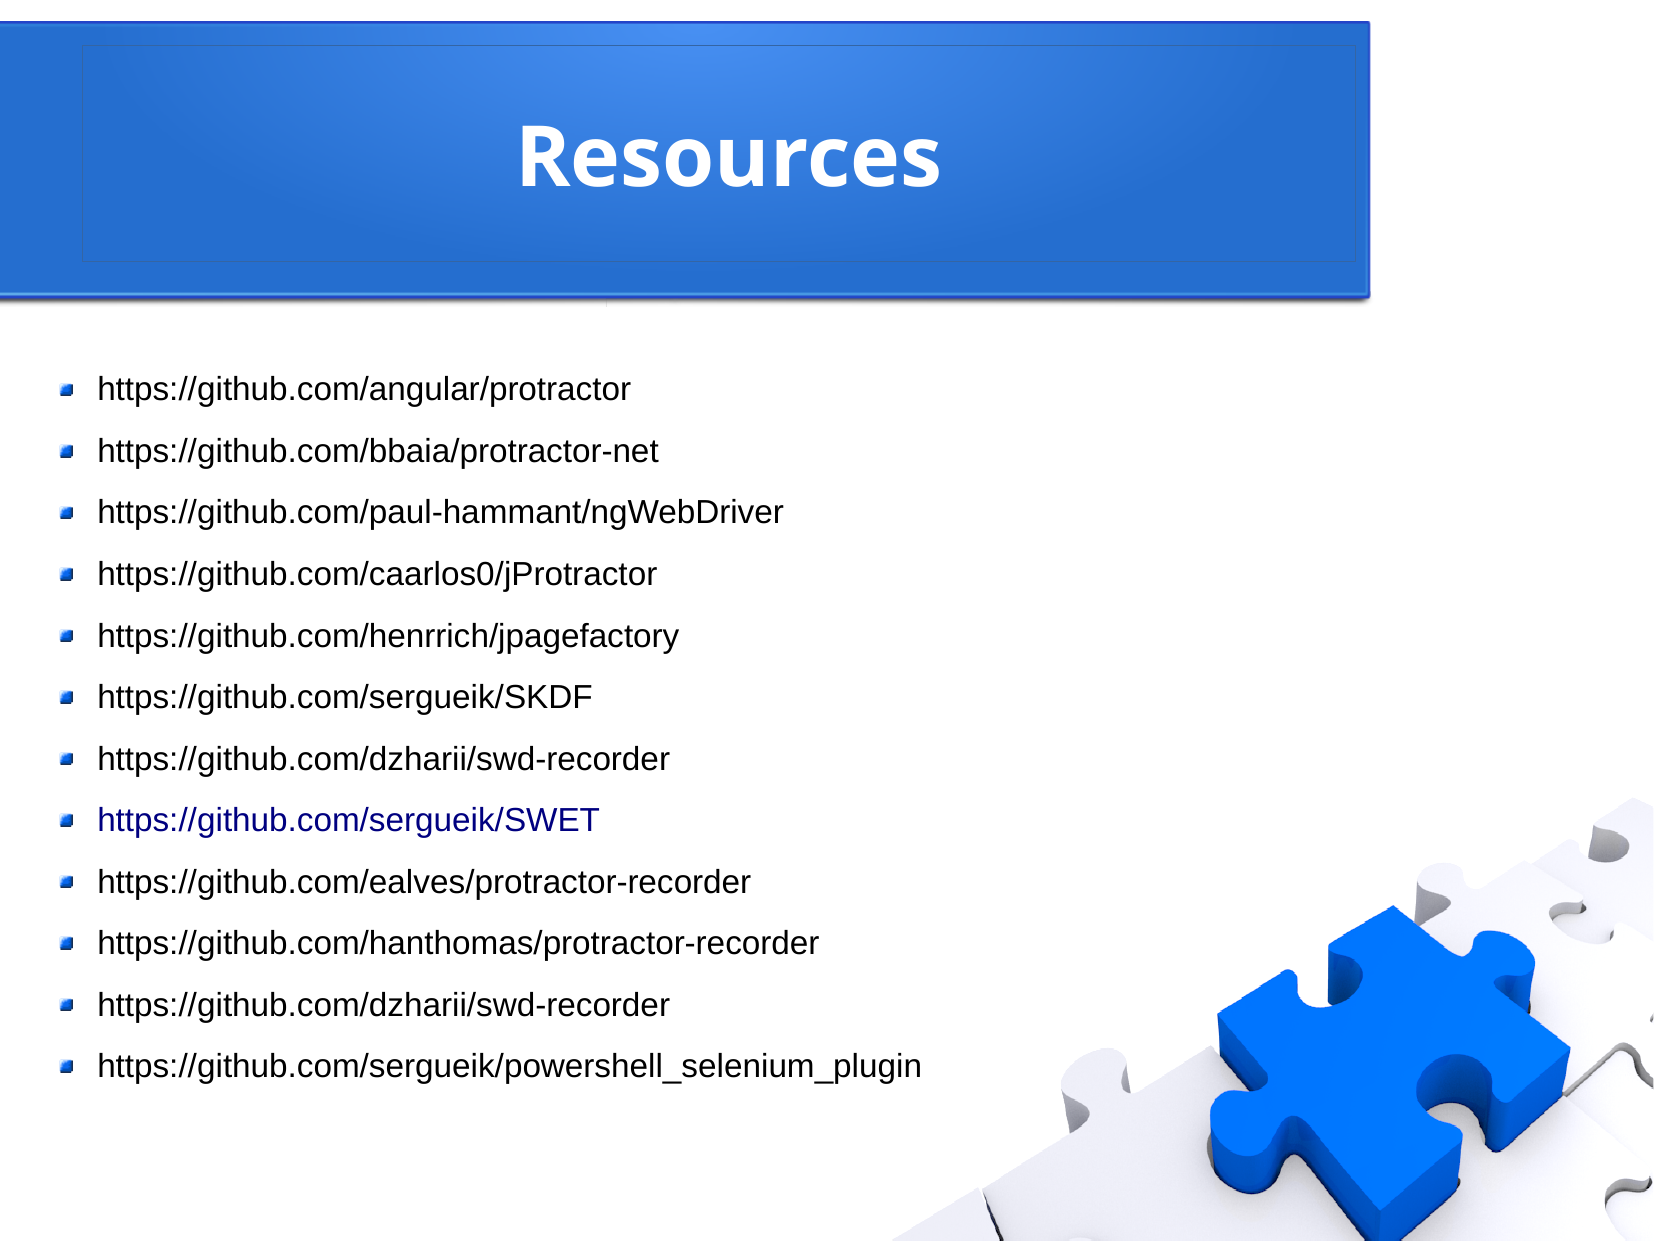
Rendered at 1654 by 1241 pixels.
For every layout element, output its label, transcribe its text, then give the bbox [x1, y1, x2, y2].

picture [872, 655, 1654, 1241]
title Resources [82, 45, 1356, 262]
text_box https://github.com/angular/protractor https://github.com/bbaia/protractor-net https://github.com/paul-hammant/ngWebDriver https://github.com/caarlos0/jProtractor https://github.com/henrrich/jpagefactory https://github.com/sergueik/SKDF https://github.com/dzharii/swd-recorder https://github.com/sergueik/SWET https://github.com/ealves/protractor-recorder https://github.com/hanthomas/protractor-recorder https://github.com/dzharii/swd-recorder https://github.com/sergueik/powershell_selenium_plugin [45, 345, 1636, 1093]
picture [0, 21, 1375, 307]
